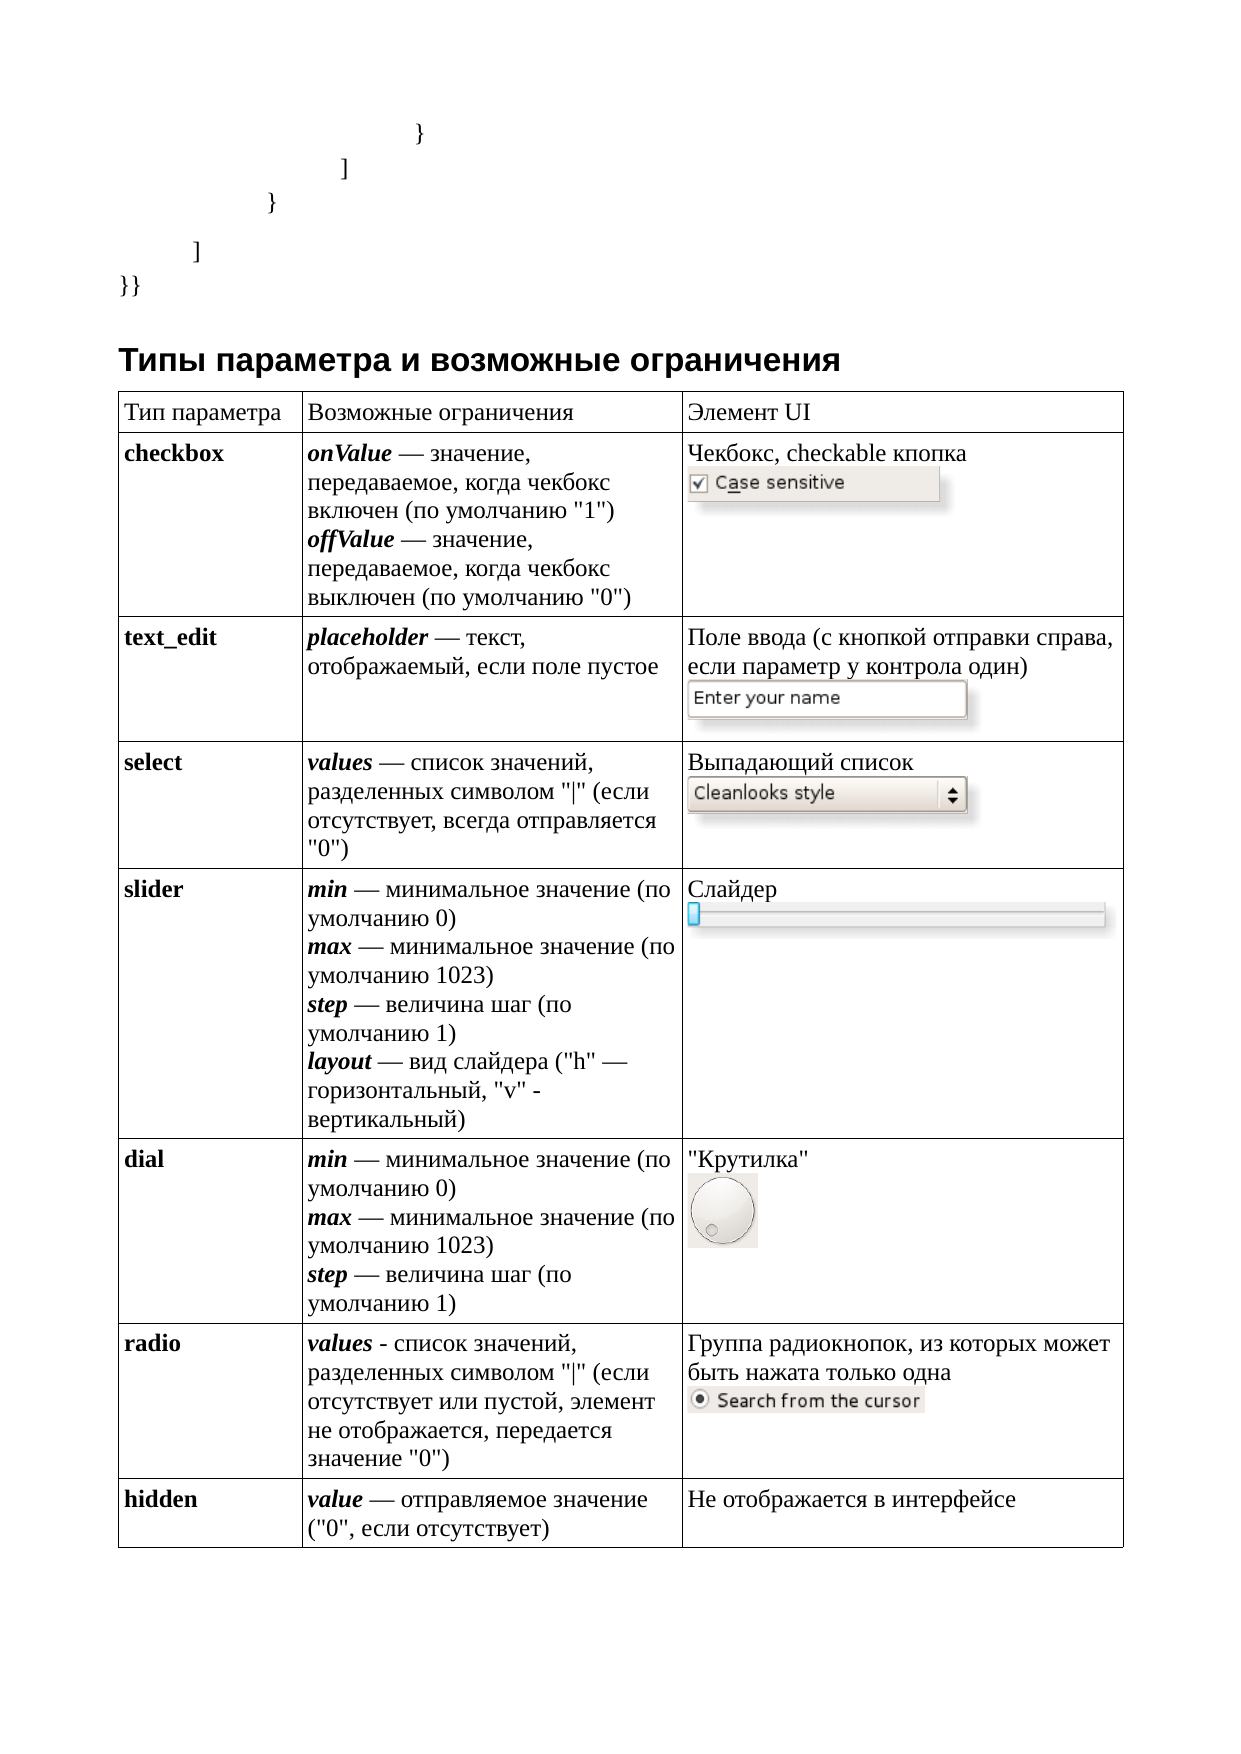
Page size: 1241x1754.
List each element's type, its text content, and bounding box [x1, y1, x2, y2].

table_cell text_edit [119, 617, 302, 741]
table_header Элемент UI [683, 392, 1123, 432]
picture [687, 776, 984, 831]
table_cell hidden [119, 1479, 302, 1547]
picture [687, 902, 1117, 939]
table_cell onValue — значение, передаваемое, когда чекбокс включен (по умолчанию "1") offValue — значение, передаваемое, когда чекбокс выключен (по умолчанию "0") [303, 433, 682, 616]
table_cell select [119, 742, 302, 868]
table_cell dial [119, 1139, 302, 1322]
table_cell radio [119, 1324, 302, 1478]
table_cell Поле ввода (с кнопкой отправки справа, если параметр у контрола один) [683, 617, 1123, 741]
table_cell value — отправляемое значение ("0", если отсутствует) [303, 1479, 682, 1547]
picture [687, 466, 957, 519]
text ] }} [118, 236, 1122, 299]
table_cell Группа радиокнопок, из которых может быть нажата только одна [683, 1324, 1123, 1478]
table_cell "Крутилка" [683, 1139, 1123, 1322]
picture [687, 1173, 758, 1248]
table_cell Слайдер [683, 869, 1123, 1138]
subtitle Типы параметра и возможные ограничения [118, 341, 1122, 379]
table_cell placeholder — текст, отображаемый, если поле пустое [303, 617, 682, 741]
table_cell min — минимальное значение (по умолчанию 0) max — минимальное значение (по умолчанию 1023) step — величина шаг (по умолчанию 1) [303, 1139, 682, 1322]
table_cell checkbox [119, 433, 302, 616]
table_cell Не отображается в интерфейсе [683, 1479, 1123, 1547]
table_cell slider [119, 869, 302, 1138]
text } ] } [118, 118, 1122, 216]
table_header Возможные ограничения [303, 392, 682, 432]
table_cell values — список значений, разделенных символом "|" (если отсутствует, всегда отправляется "0") [303, 742, 682, 868]
picture [687, 679, 984, 736]
table_cell Выпадающий список [683, 742, 1123, 868]
table_cell min — минимальное значение (по умолчанию 0) max — минимальное значение (по умолчанию 1023) step — величина шаг (по умолчанию 1) layout — вид слайдера ("h" — горизонтальный, "v" - вертикальный) [303, 869, 682, 1138]
picture [687, 1386, 925, 1413]
table_cell values - список значений, разделенных символом "|" (если отсутствует или пустой, элемент не отображается, передается значение "0") [303, 1324, 682, 1478]
table_cell Чекбокс, checkable кпопка [683, 433, 1123, 616]
table_header Тип параметра [119, 392, 302, 432]
